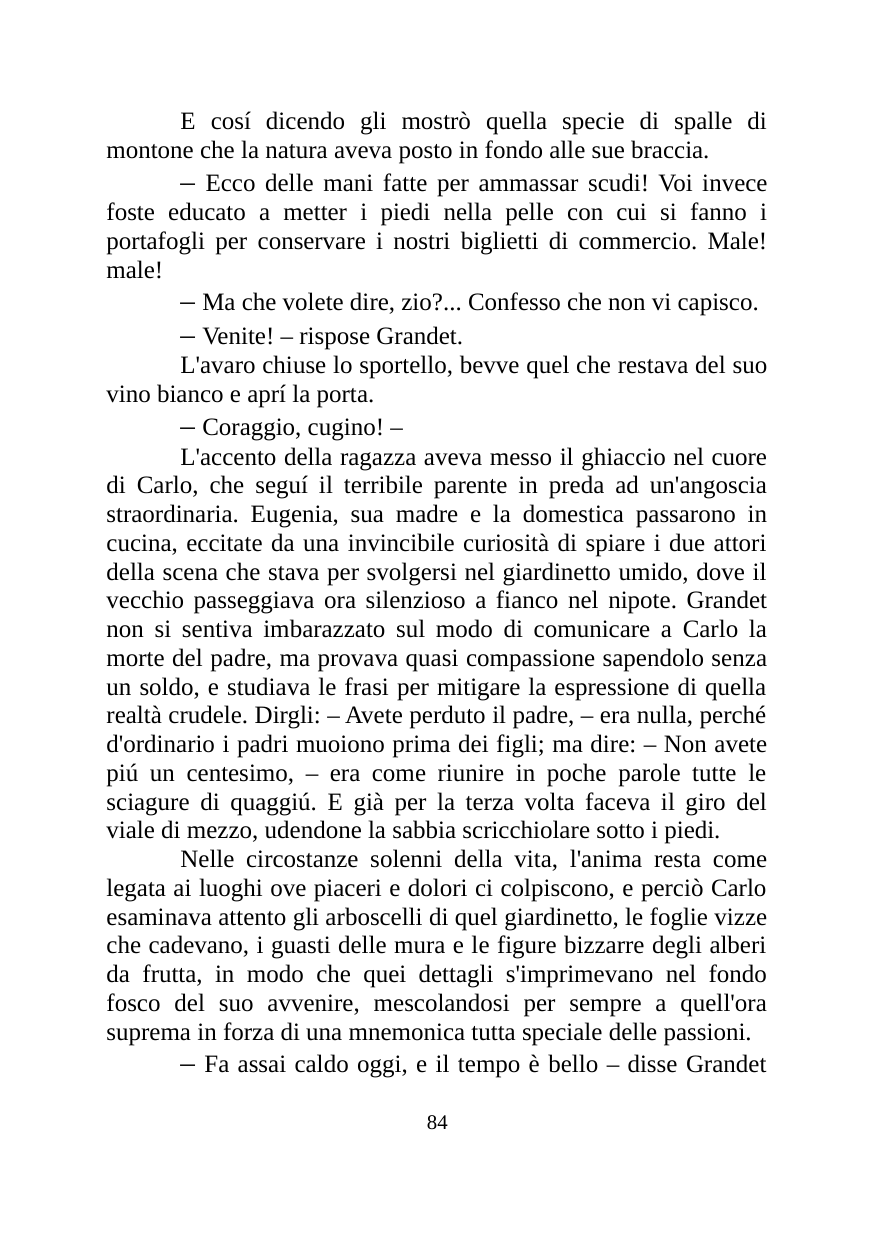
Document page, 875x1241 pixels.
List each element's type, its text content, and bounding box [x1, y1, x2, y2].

text Nelle circostanze solenni della vita, l'anima resta come legata ai luoghi ove piaceri e dolori ci colpiscono, e perciò Carlo esaminava attento gli arboscelli di quel giardinetto, le foglie vizze che cadevano, i guasti delle mura e le figure bizzarre degli alberi da frutta, in modo che quei dettagli s'imprimevano nel fondo fosco del suo avvenire, mescolandosi per sempre a quell'ora suprema in forza di una mnemonica tutta speciale delle passioni. [106, 844, 768, 1045]
text – Coraggio, cugino! – [106, 408, 768, 442]
text – Fa assai caldo oggi, e il tempo è bello – disse Grandet [106, 1045, 768, 1079]
text – Ecco delle mani fatte per ammassar scudi! Voi invece foste educato a metter i piedi nella pelle con cui si fanno i portafogli per conservare i nostri biglietti di commercio. Male! male! [106, 164, 768, 283]
text E cosí dicendo gli mostrò quella specie di spalle di montone che la natura aveva posto in fondo alle sue braccia. [106, 106, 768, 164]
text – Ma che volete dire, zio?... Confesso che non vi capisco. [106, 283, 768, 317]
text L'avaro chiuse lo sportello, bevve quel che restava del suo vino bianco e aprí la porta. [106, 351, 768, 408]
text L'accento della ragazza aveva messo il ghiaccio nel cuore di Carlo, che seguí il terribile parente in preda ad un'angoscia straordinaria. Eugenia, sua madre e la domestica passarono in cucina, eccitate da una invincibile curiosità di spiare i due attori della scena che stava per svolgersi nel giardinetto umido, dove il vecchio passeggiava ora silenzioso a fianco nel nipote. Grandet non si sentiva imbarazzato sul modo di comunicare a Carlo la morte del padre, ma provava quasi compassione sapendolo senza un soldo, e studiava le frasi per mitigare la espressione di quella realtà crudele. Dirgli: – Avete perduto il padre, – era nulla, perché d'ordinario i padri muoiono prima dei figli; ma dire: – Non avete piú un centesimo, – era come riunire in poche parole tutte le sciagure di quaggiú. E già per la terza volta faceva il giro del viale di mezzo, udendone la sabbia scricchiolare sotto i piedi. [106, 442, 768, 844]
text – Venite! – rispose Grandet. [106, 317, 768, 351]
